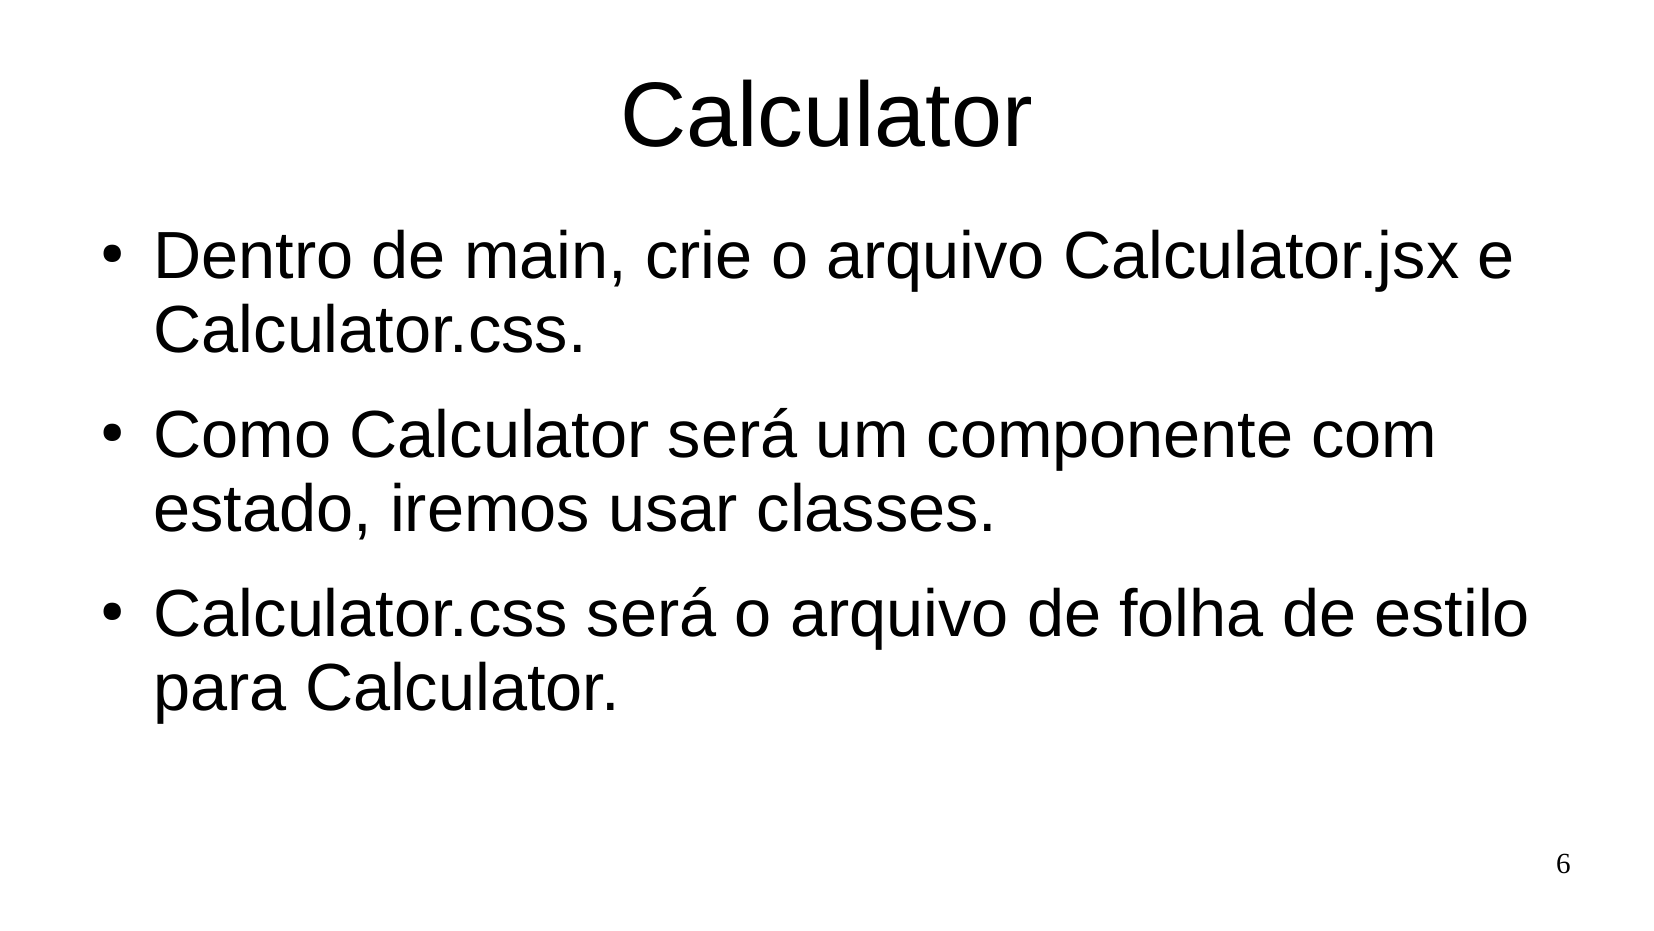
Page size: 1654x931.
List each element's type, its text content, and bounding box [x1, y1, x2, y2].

title Calculator [82, 37, 1571, 193]
list Dentro de main, crie o arquivo Calculator.jsx e Calculator.css. Como Calculator será um componente com estado, iremos usar classes. Calculator.css será o arquivo de folha de estilo para Calculator. [82, 217, 1571, 758]
